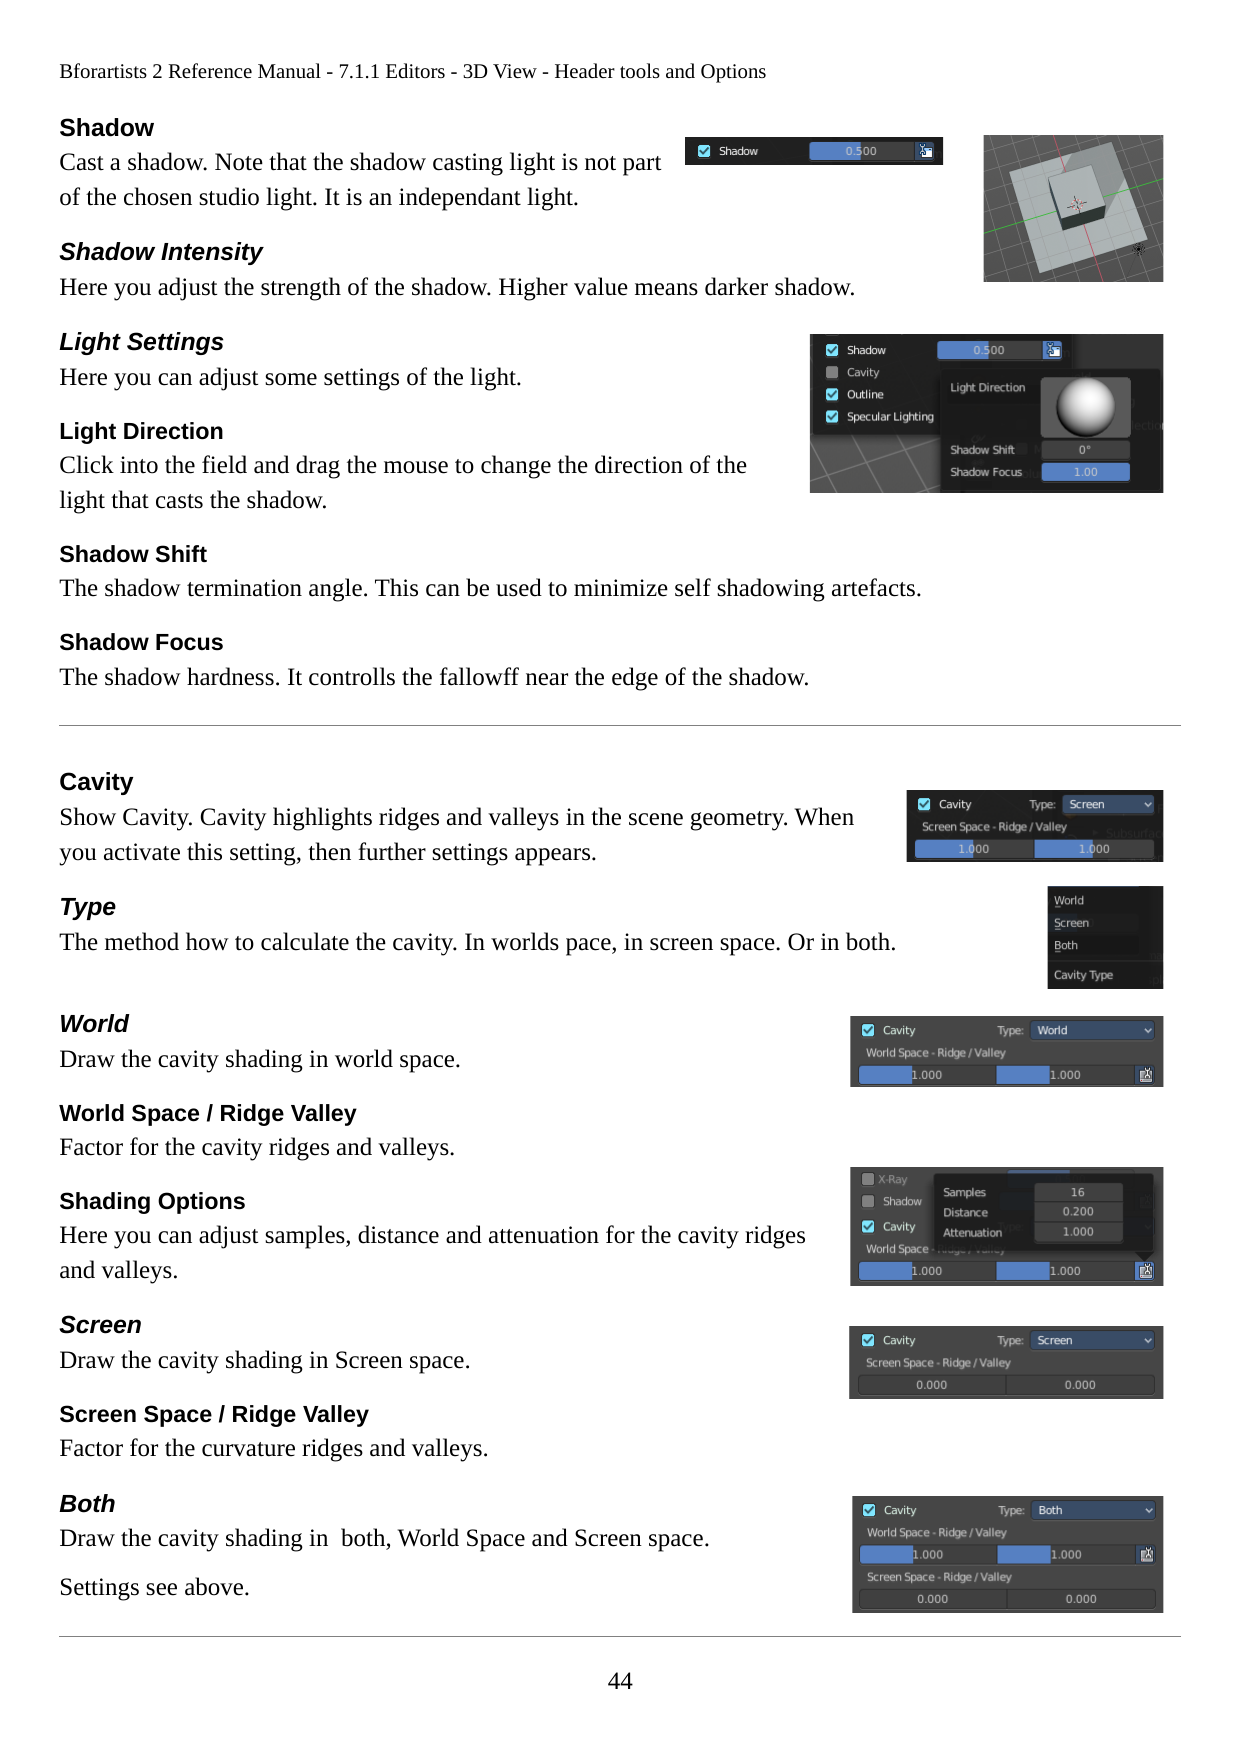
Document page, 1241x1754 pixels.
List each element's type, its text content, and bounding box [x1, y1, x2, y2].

subtitle World Space / Ridge Valley [59, 1099, 1181, 1126]
text Draw the cavity shading in both, World Space and Screen space. [59, 1523, 852, 1552]
subtitle [1164, 417, 1181, 444]
text Draw the cavity shading in world space. [59, 1044, 850, 1072]
picture [906, 790, 1164, 862]
subtitle Type [59, 892, 1047, 920]
text Cast a shadow. Note that the shadow casting light is not part of the chosen studio light. It is an independant light. [59, 147, 983, 211]
picture [1047, 886, 1164, 989]
text Click into the field and drag the mouse to change the direction of the light that casts the shadow. [59, 450, 1181, 514]
text The shadow hardness. It controlls the fallowff near the edge of the shadow. [59, 662, 1181, 690]
subtitle World [59, 1009, 1181, 1037]
subtitle Shadow Intensity [59, 237, 983, 266]
picture [983, 135, 1164, 282]
subtitle Shadow Shift [59, 540, 1181, 567]
picture [852, 1496, 1164, 1613]
picture [809, 334, 1164, 493]
text Here you adjust the strength of the shadow. Higher value means darker shadow. [59, 272, 1181, 301]
picture [850, 1167, 1164, 1286]
picture [685, 137, 944, 165]
subtitle Screen [59, 1310, 1181, 1339]
subtitle Cavity [59, 767, 1181, 796]
subtitle [1164, 237, 1181, 266]
subtitle Shadow [59, 113, 1181, 141]
picture [849, 1326, 1164, 1399]
text Factor for the cavity ridges and valleys. [59, 1132, 1181, 1161]
subtitle Shadow Focus [59, 628, 1181, 655]
subtitle Light Settings [59, 327, 1181, 356]
text Here you can adjust some settings of the light. [59, 362, 809, 391]
text Draw the cavity shading in Screen space. [59, 1345, 849, 1374]
subtitle Screen Space / Ridge Valley [59, 1400, 1181, 1427]
text [1164, 1572, 1181, 1601]
subtitle Shading Options [59, 1187, 850, 1214]
text Here you can adjust samples, distance and attenuation for the cavity ridges and valleys. [59, 1220, 850, 1284]
text Settings see above. [59, 1572, 852, 1601]
text The method how to calculate the cavity. In worlds pace, in screen space. Or in both. [59, 927, 1047, 955]
picture [850, 1016, 1164, 1087]
subtitle [1164, 1187, 1181, 1214]
subtitle [1164, 892, 1181, 920]
subtitle Light Direction [59, 417, 809, 444]
text The shadow termination angle. This can be used to minimize self shadowing artefacts. [59, 573, 1181, 602]
text Factor for the curvature ridges and valleys. [59, 1433, 1181, 1462]
text Show Cavity. Cavity highlights ridges and valleys in the scene geometry. When you activate this setting, then further settings appears. [59, 802, 1181, 865]
subtitle Both [59, 1489, 1181, 1517]
